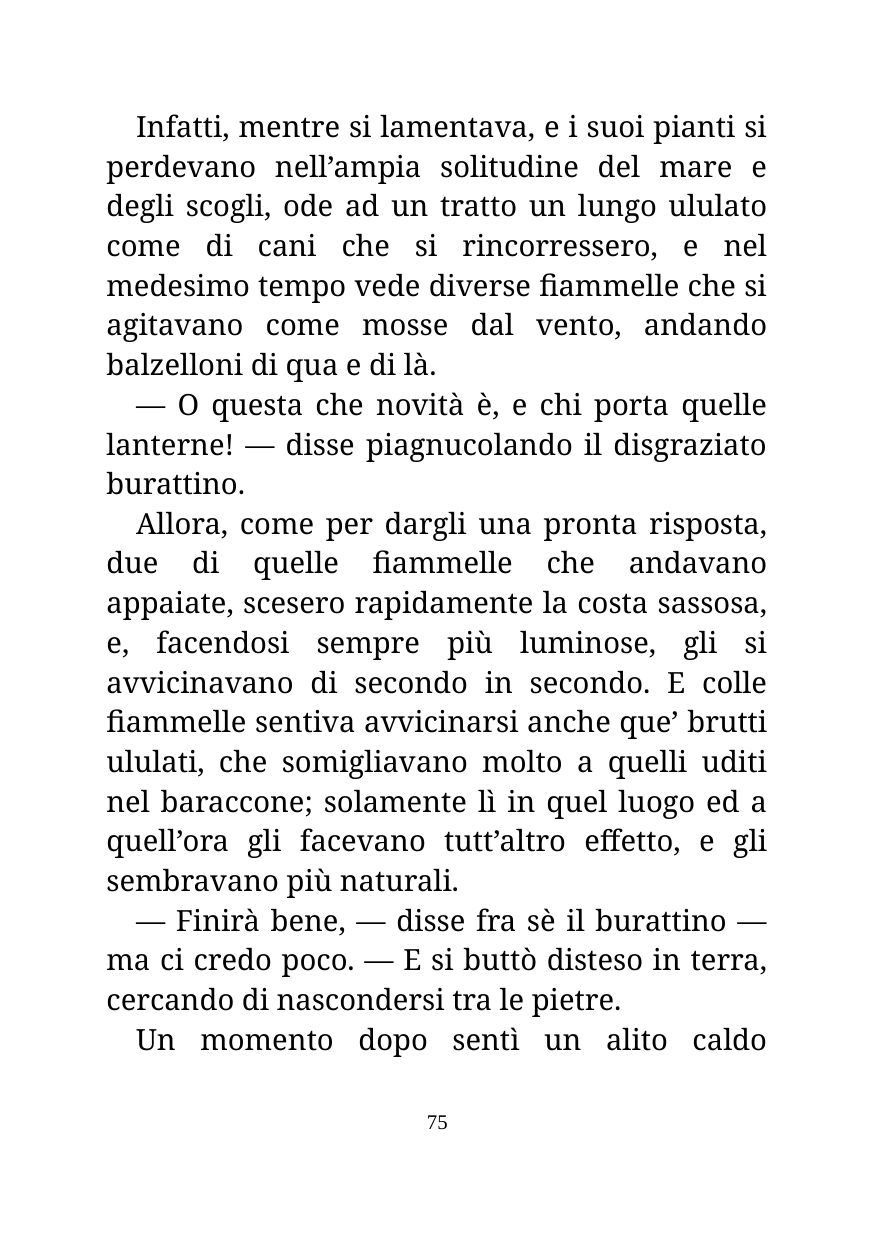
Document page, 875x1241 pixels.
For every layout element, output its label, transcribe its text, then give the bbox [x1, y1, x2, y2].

text — O questa che novità è, e chi porta quelle lanterne! — disse piagnucolando il disgraziato burattino. [106, 384, 768, 503]
text — Finirà bene, — disse fra sè il burattino — ma ci credo poco. — E si buttò disteso in terra, cercando di nascondersi tra le pietre. [106, 900, 768, 1019]
text Infatti, mentre si lamentava, e i suoi pianti si perdevano nell’ampia solitudine del mare e degli scogli, ode ad un tratto un lungo ululato come di cani che si rincorressero, e nel medesimo tempo vede diverse fiammelle che si agitavano come mosse dal vento, andando balzelloni di qua e di là. [106, 106, 768, 384]
text Allora, come per dargli una pronta risposta, due di quelle fiammelle che andavano appaiate, scesero rapidamente la costa sassosa, e, facendosi sempre più luminose, gli si avvicinavano di secondo in secondo. E colle fiammelle sentiva avvicinarsi anche que’ brutti ululati, che somigliavano molto a quelli uditi nel baraccone; solamente lì in quel luogo ed a quell’ora gli facevano tutt’altro effetto, e gli sembravano più naturali. [106, 503, 768, 900]
text Un momento dopo sentì un alito caldo [106, 1019, 768, 1059]
